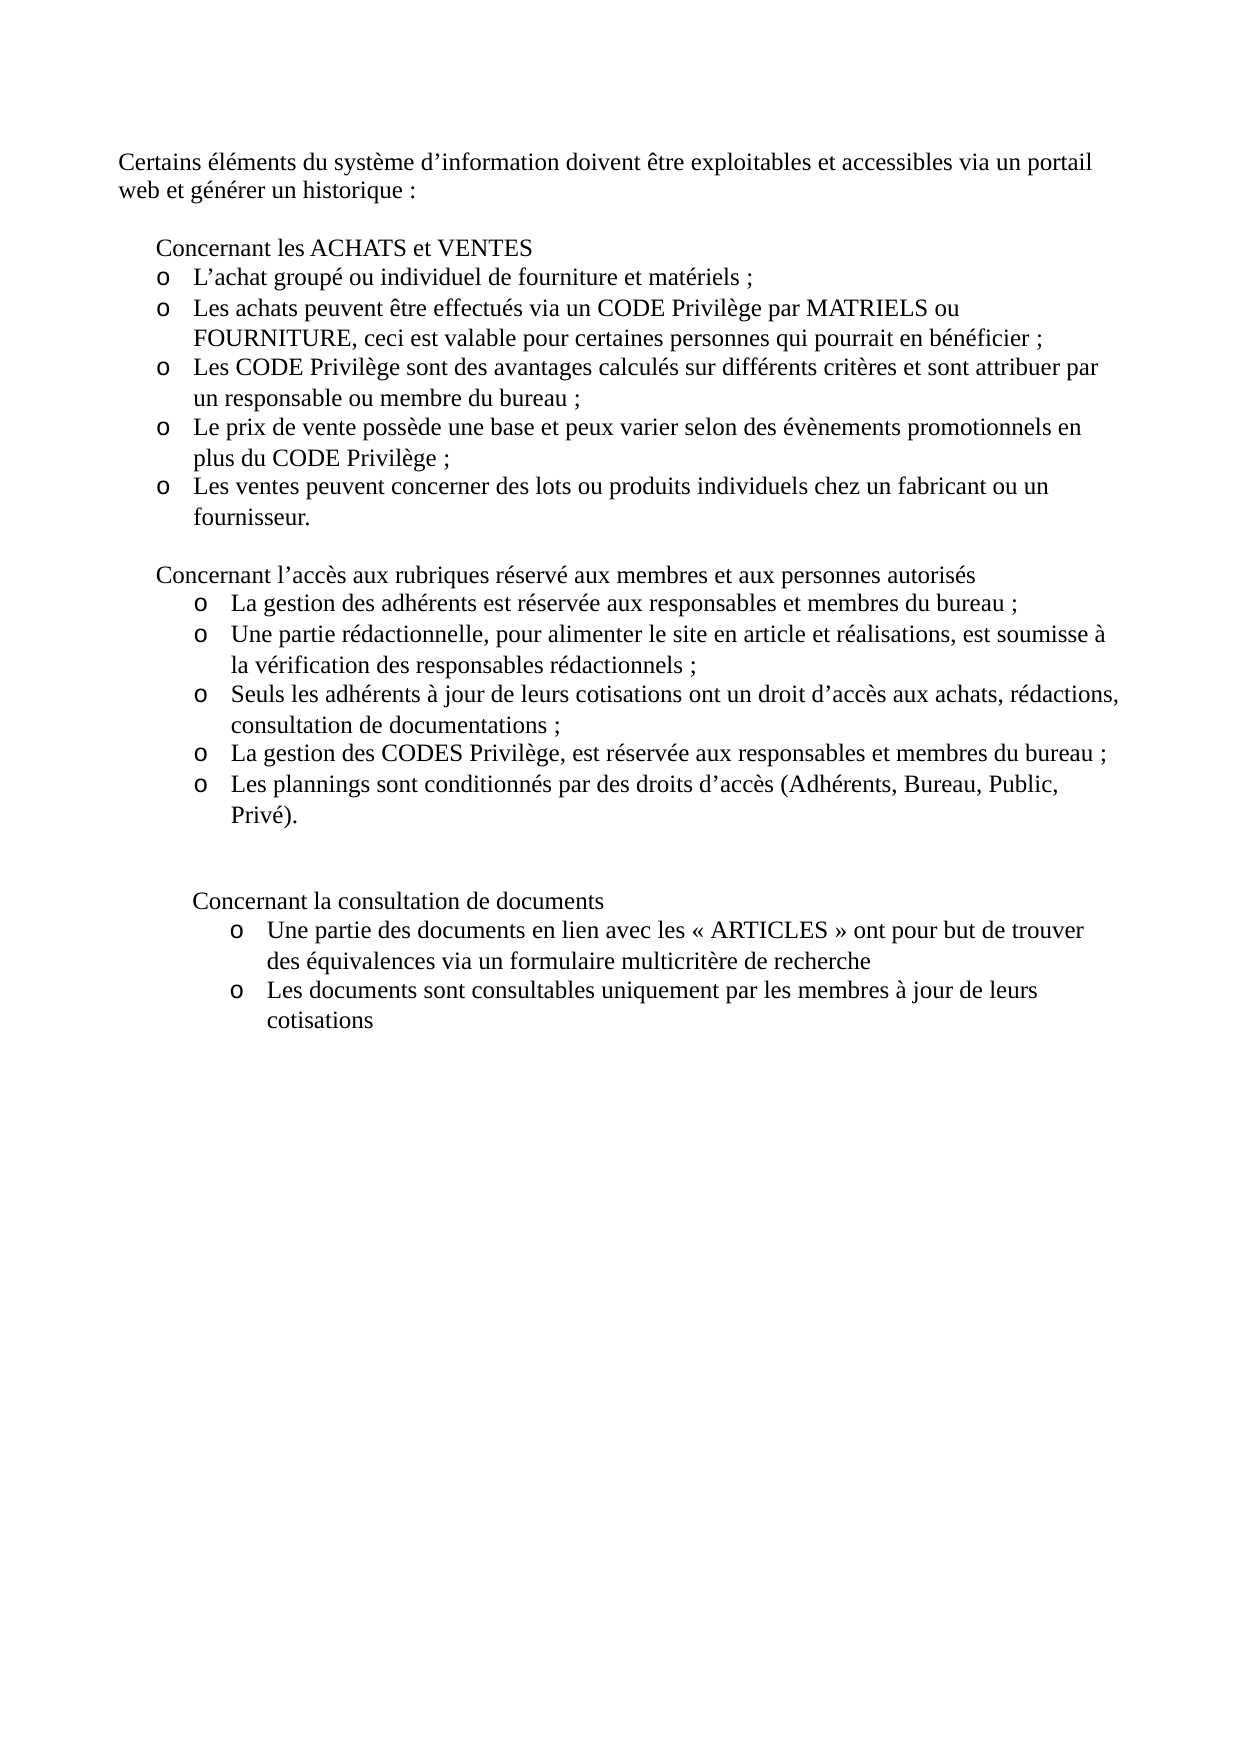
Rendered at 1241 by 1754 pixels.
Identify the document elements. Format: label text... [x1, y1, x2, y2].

text Concernant l’accès aux rubriques réservé aux membres et aux personnes autorisés [156, 560, 1122, 588]
list La gestion des CODES Privilège, est réservée aux responsables et membres du bureau ; [193, 738, 1122, 769]
text Concernant les ACHATS et VENTES [118, 233, 1122, 262]
text Concernant la consultation de documents [118, 886, 1122, 915]
list Une partie rédactionnelle, pour alimenter le site en article et réalisations, est soumisse à la vérification des responsables rédactionnels ; [193, 619, 1122, 679]
list La gestion des adhérents est réservée aux responsables et membres du bureau ; [193, 588, 1122, 619]
list Les CODE Privilège sont des avantages calculés sur différents critères et sont attribuer par un responsable ou membre du bureau ; [156, 352, 1122, 412]
list Seuls les adhérents à jour de leurs cotisations ont un droit d’accès aux achats, rédactions, consultation de documentations ; [193, 679, 1122, 738]
list L’achat groupé ou individuel de fourniture et matériels ; [156, 262, 1122, 293]
list Une partie des documents en lien avec les « ARTICLES » ont pour but de trouver des équivalences via un formulaire multicritère de recherche [229, 915, 1122, 975]
text Certains éléments du système d’information doivent être exploitables et accessibles via un portail web et générer un historique : [118, 147, 1122, 204]
list Les ventes peuvent concerner des lots ou produits individuels chez un fabricant ou un fournisseur. [156, 471, 1122, 531]
list Les achats peuvent être effectués via un CODE Privilège par MATRIELS ou FOURNITURE, ceci est valable pour certaines personnes qui pourrait en bénéficier ; [156, 293, 1122, 352]
list Le prix de vente possède une base et peux varier selon des évènements promotionnels en plus du CODE Privilège ; [156, 412, 1122, 471]
list Les plannings sont conditionnés par des droits d’accès (Adhérents, Bureau, Public, Privé). [193, 769, 1122, 829]
list Les documents sont consultables uniquement par les membres à jour de leurs cotisations [229, 975, 1122, 1034]
